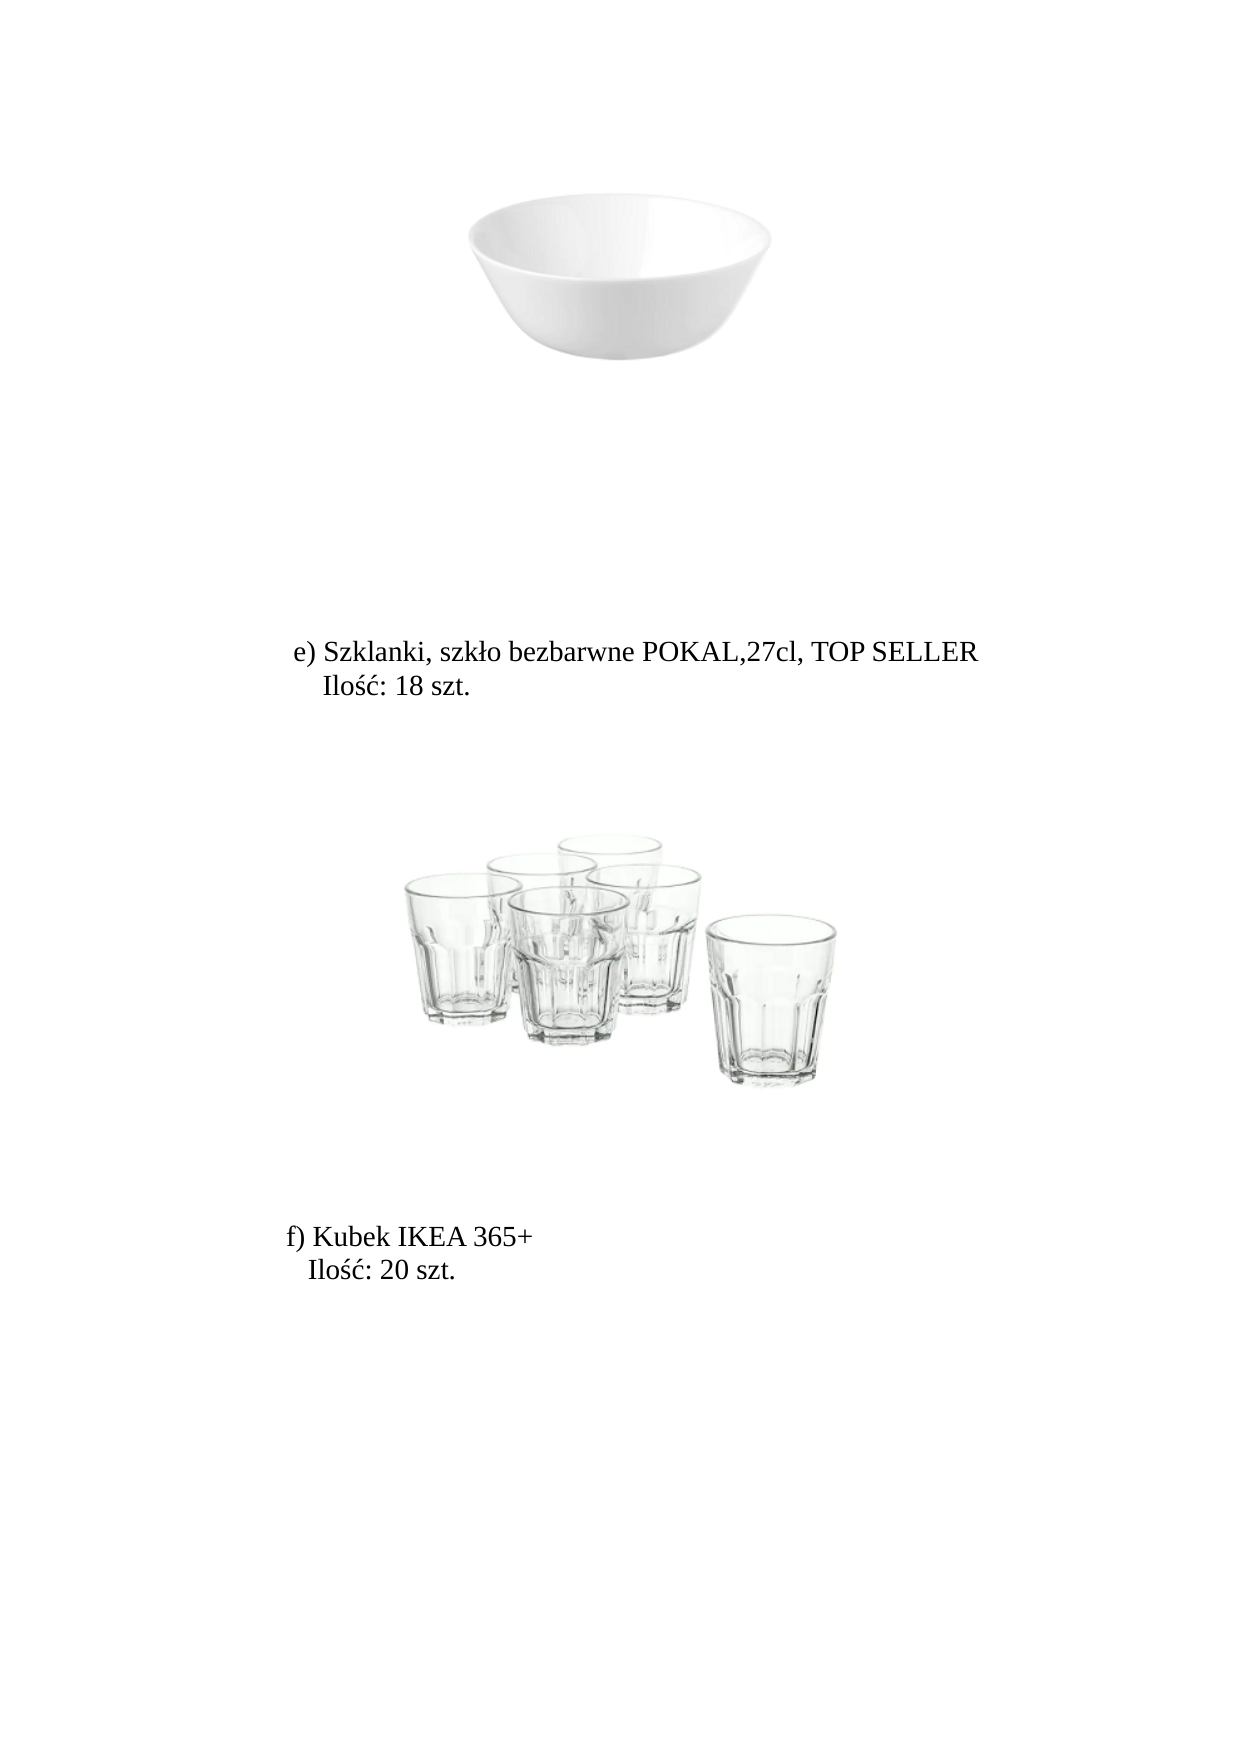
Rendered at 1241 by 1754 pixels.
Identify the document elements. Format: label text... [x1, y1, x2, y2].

text e) Szklanki, szkło bezbarwne POKAL,27cl, TOP SELLER [118, 634, 1122, 668]
text f) Kubek IKEA 365+ [118, 1219, 1122, 1252]
text Ilość: 18 szt. [118, 668, 1122, 702]
text Ilość: 20 szt. [118, 1252, 1122, 1286]
